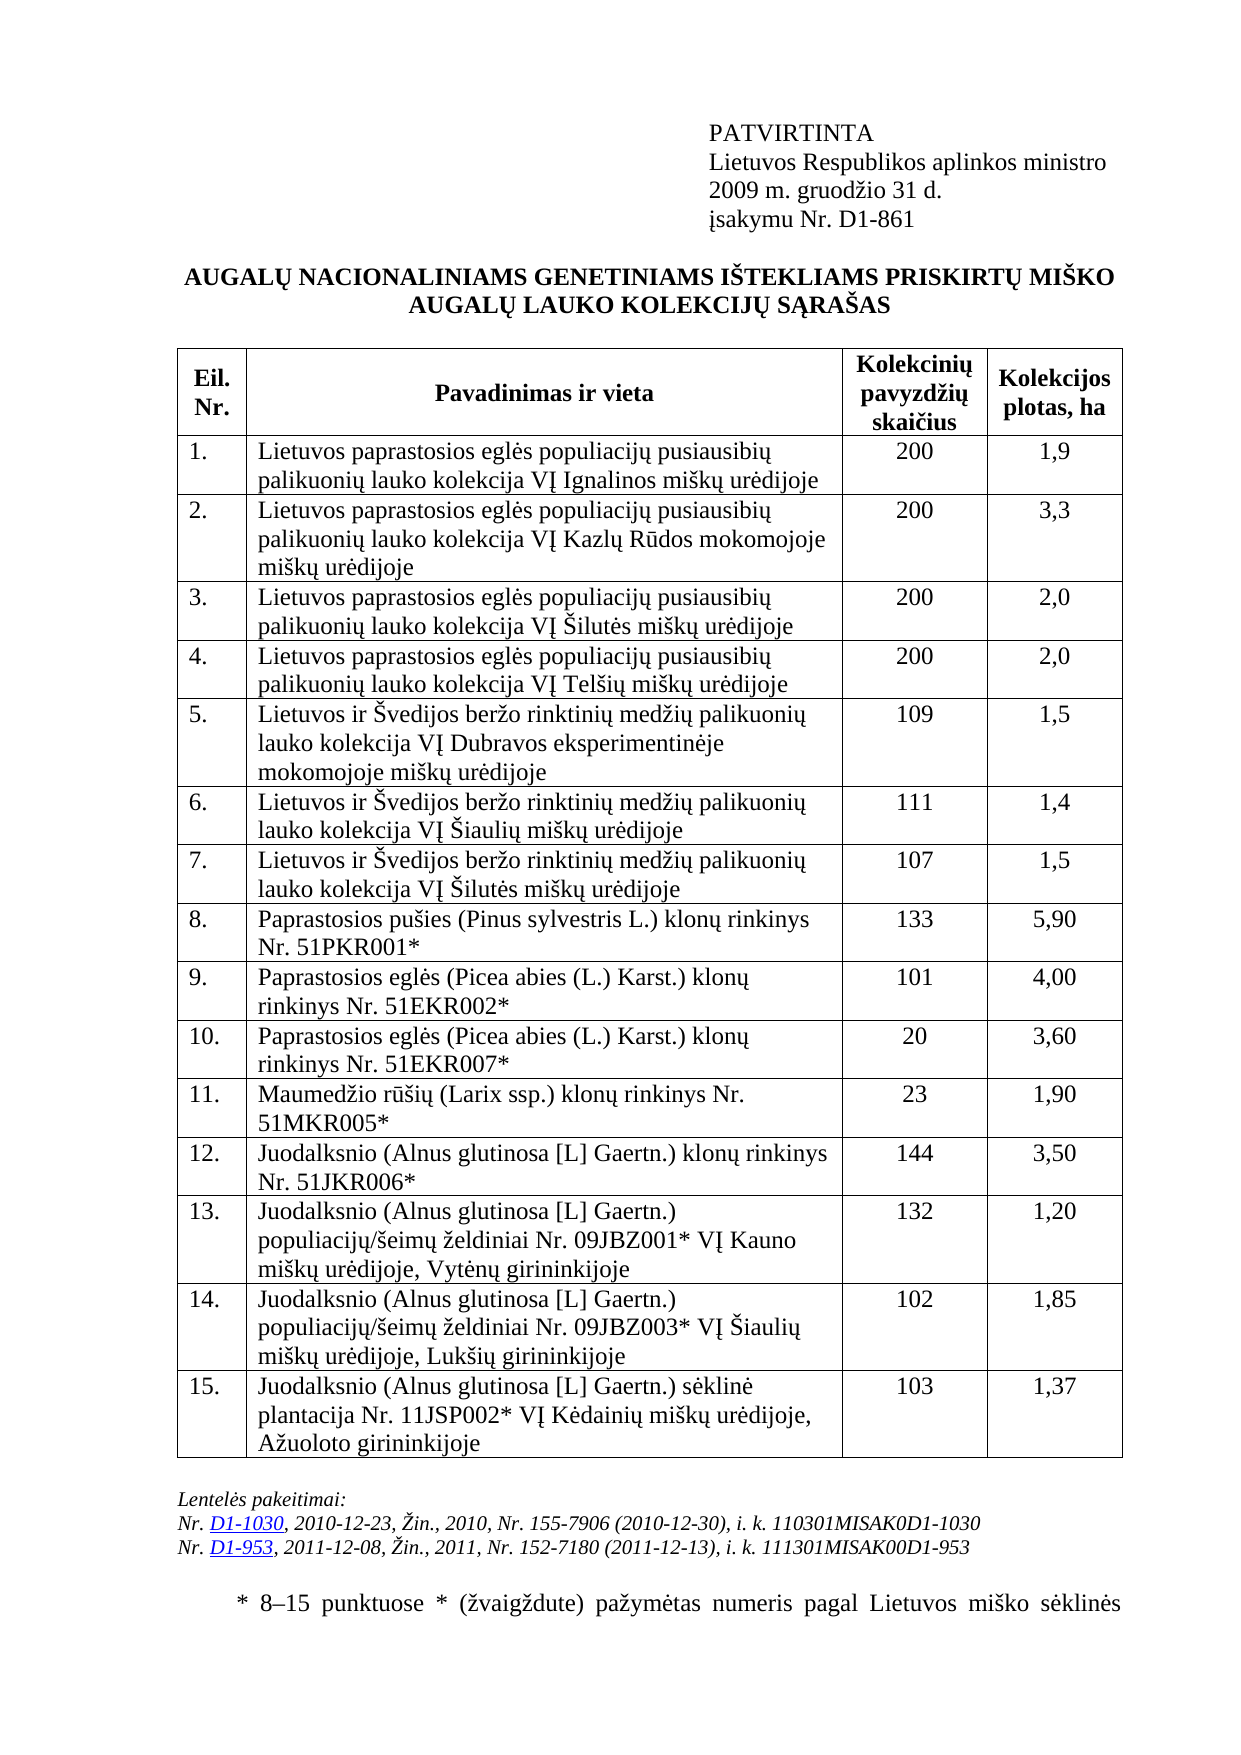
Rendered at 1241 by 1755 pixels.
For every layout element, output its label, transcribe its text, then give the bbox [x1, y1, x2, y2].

table_cell Paprastosios eglės (Picea abies (L.) Karst.) klonų rinkinys Nr. 51EKR002* [247, 962, 842, 1020]
table_cell 102 [843, 1284, 987, 1370]
text Nr. D1-1030, 2010-12-23, Žin., 2010, Nr. 155-7906 (2010-12-30), i. k. 110301MISAK0D1-1030 [177, 1511, 1122, 1535]
table_cell Juodalksnio (Alnus glutinosa [L] Gaertn.) populiacijų/šeimų želdiniai Nr. 09JBZ003* VĮ Šiaulių miškų urėdijoje, Lukšių girininkijoje [247, 1284, 842, 1370]
table_cell 1,5 [988, 845, 1122, 903]
text Nr. D1-953, 2011-12-08, Žin., 2011, Nr. 152-7180 (2011-12-13), i. k. 111301MISAK00D1-953 [177, 1535, 1122, 1559]
table_cell 200 [843, 436, 987, 494]
table_cell 200 [843, 495, 987, 581]
table_cell 7. [178, 845, 246, 903]
table_cell 111 [843, 787, 987, 844]
table_cell Lietuvos paprastosios eglės populiacijų pusiausibių palikuonių lauko kolekcija VĮ Ignalinos miškų urėdijoje [247, 436, 842, 494]
table_cell Lietuvos paprastosios eglės populiacijų pusiausibių palikuonių lauko kolekcija VĮ Kazlų Rūdos mokomojoje miškų urėdijoje [247, 495, 842, 581]
table_cell Maumedžio rūšių (Larix ssp.) klonų rinkinys Nr. 51MKR005* [247, 1079, 842, 1137]
table_cell 144 [843, 1138, 987, 1195]
text Lentelės pakeitimai: [177, 1487, 1122, 1511]
table_cell Juodalksnio (Alnus glutinosa [L] Gaertn.) populiacijų/šeimų želdiniai Nr. 09JBZ001* VĮ Kauno miškų urėdijoje, Vytėnų girininkijoje [247, 1196, 842, 1283]
table_cell 5,90 [988, 904, 1122, 961]
text Lietuvos Respublikos aplinkos ministro [177, 147, 1122, 176]
text PATVIRTINTA [177, 118, 1122, 147]
table_cell 15. [178, 1371, 246, 1457]
text 2009 m. gruodžio 31 d. [177, 176, 1122, 204]
table_cell Lietuvos ir Švedijos beržo rinktinių medžių palikuonių lauko kolekcija VĮ Šilutės miškų urėdijoje [247, 845, 842, 903]
table_cell 5. [178, 699, 246, 786]
table_cell 4. [178, 641, 246, 698]
table_cell Lietuvos paprastosios eglės populiacijų pusiausibių palikuonių lauko kolekcija VĮ Šilutės miškų urėdijoje [247, 582, 842, 640]
table_cell 1,4 [988, 787, 1122, 844]
text augalų nacionaliniams genetiniams ištekliams priskirtų MIŠKO augalų lauko kolekcijų sąrašas [177, 262, 1122, 319]
table_cell 10. [178, 1021, 246, 1078]
table_cell Juodalksnio (Alnus glutinosa [L] Gaertn.) klonų rinkinys Nr. 51JKR006* [247, 1138, 842, 1195]
table_cell 200 [843, 641, 987, 698]
table_cell 1,20 [988, 1196, 1122, 1283]
table_cell 13. [178, 1196, 246, 1283]
table_cell Lietuvos paprastosios eglės populiacijų pusiausibių palikuonių lauko kolekcija VĮ Telšių miškų urėdijoje [247, 641, 842, 698]
table_cell 8. [178, 904, 246, 961]
table_cell 3. [178, 582, 246, 640]
table_cell Paprastosios eglės (Picea abies (L.) Karst.) klonų rinkinys Nr. 51EKR007* [247, 1021, 842, 1078]
table_header Pavadinimas ir vieta [247, 349, 842, 435]
table_cell 1,85 [988, 1284, 1122, 1370]
table_cell 1,90 [988, 1079, 1122, 1137]
table_cell 3,50 [988, 1138, 1122, 1195]
table_cell 133 [843, 904, 987, 961]
text įsakymu Nr. D1-861 [177, 204, 1122, 233]
table_cell Lietuvos ir Švedijos beržo rinktinių medžių palikuonių lauko kolekcija VĮ Šiaulių miškų urėdijoje [247, 787, 842, 844]
table_cell 23 [843, 1079, 987, 1137]
table_cell 109 [843, 699, 987, 786]
table_cell 3,60 [988, 1021, 1122, 1078]
table_cell 12. [178, 1138, 246, 1195]
table_header Eil. Nr. [178, 349, 246, 435]
table_cell 1. [178, 436, 246, 494]
table_cell 1,37 [988, 1371, 1122, 1457]
table_cell 200 [843, 582, 987, 640]
table_cell 9. [178, 962, 246, 1020]
table_cell 2. [178, 495, 246, 581]
table_cell 2,0 [988, 641, 1122, 698]
table_cell 1,9 [988, 436, 1122, 494]
table_cell 20 [843, 1021, 987, 1078]
table_cell Lietuvos ir Švedijos beržo rinktinių medžių palikuonių lauko kolekcija VĮ Dubravos eksperimentinėje mokomojoje miškų urėdijoje [247, 699, 842, 786]
table_cell 3,3 [988, 495, 1122, 581]
table_cell Paprastosios pušies (Pinus sylvestris L.) klonų rinkinys Nr. 51PKR001* [247, 904, 842, 961]
table_cell 132 [843, 1196, 987, 1283]
table_cell 4,00 [988, 962, 1122, 1020]
table_cell 14. [178, 1284, 246, 1370]
text * 8–15 punktuose * (žvaigždute) pažymėtas numeris pagal Lietuvos miško sėklinės [177, 1588, 1122, 1617]
table_cell Juodalksnio (Alnus glutinosa [L] Gaertn.) sėklinė plantacija Nr. 11JSP002* VĮ Kėdainių miškų urėdijoje, Ažuoloto girininkijoje [247, 1371, 842, 1457]
table_cell 103 [843, 1371, 987, 1457]
table_cell 11. [178, 1079, 246, 1137]
table_header Kolekcijos plotas, ha [988, 349, 1122, 435]
table_cell 101 [843, 962, 987, 1020]
table_header Kolekcinių pavyzdžių skaičius [843, 349, 987, 435]
table_cell 107 [843, 845, 987, 903]
table_cell 6. [178, 787, 246, 844]
table_cell 1,5 [988, 699, 1122, 786]
table_cell 2,0 [988, 582, 1122, 640]
